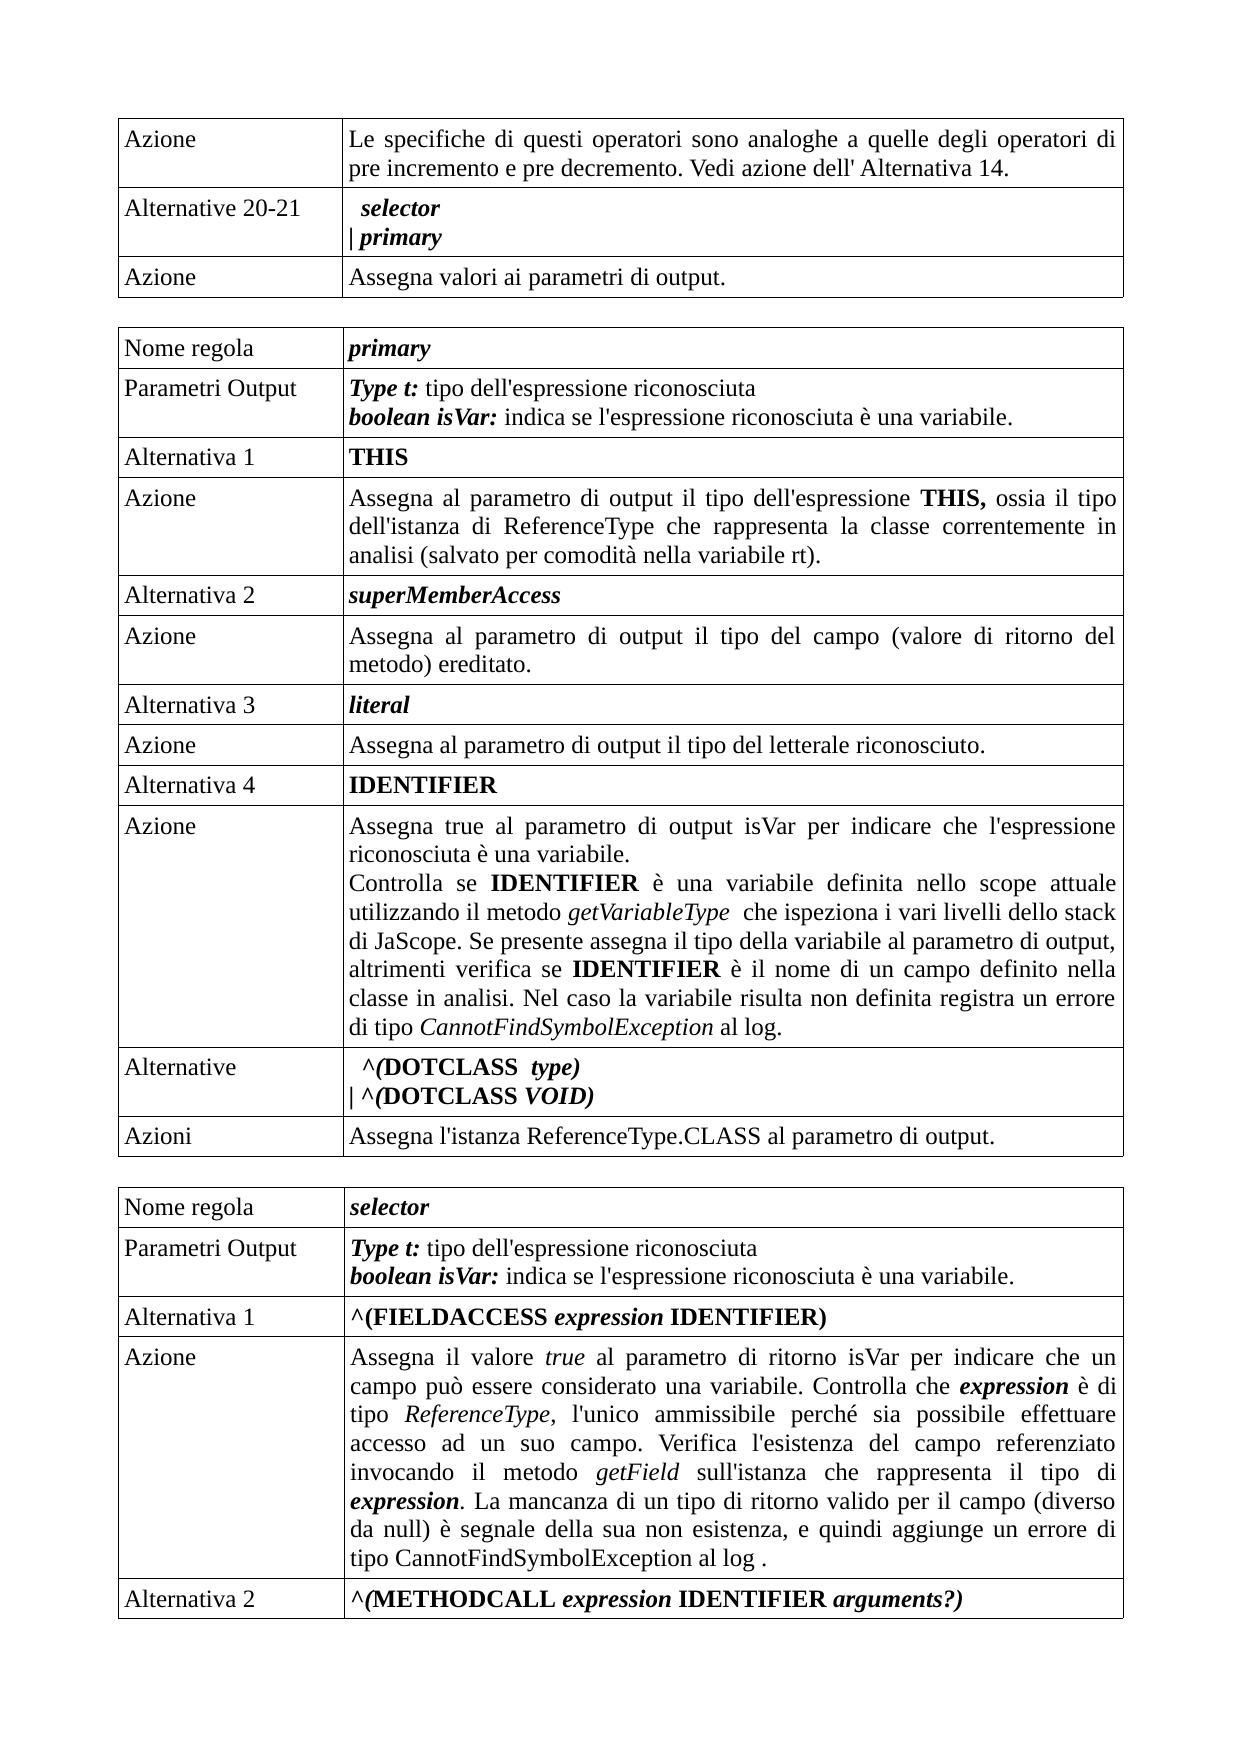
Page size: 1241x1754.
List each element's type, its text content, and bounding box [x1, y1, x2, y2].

table_header Nome regola [119, 328, 343, 367]
table_header selector [345, 1188, 1123, 1227]
table_cell ^(DOTCLASS type) | ^(DOTCLASS VOID) [344, 1048, 1123, 1116]
table_cell Type t: tipo dell'espressione riconosciuta boolean isVar: indica se l'espressione riconosciuta è una variabile. [344, 369, 1123, 437]
table_cell Azione [119, 119, 342, 187]
table_cell THIS [344, 438, 1123, 477]
table_cell Assegna true al parametro di output isVar per indicare che l'espressione riconosciuta è una variabile. Controlla se IDENTIFIER è una variabile definita nello scope attuale utilizzando il metodo getVariableType che ispeziona i vari livelli dello stack di JaScope. Se presente assegna il tipo della variabile al parametro di output, altrimenti verifica se IDENTIFIER è il nome di un campo definito nella classe in analisi. Nel caso la variabile risulta non definita registra un errore di tipo CannotFindSymbolException al log. [344, 806, 1123, 1047]
table_cell Assegna l'istanza ReferenceType.CLASS al parametro di output. [344, 1117, 1123, 1156]
table_cell Assegna al parametro di output il tipo dell'espressione THIS, ossia il tipo dell'istanza di ReferenceType che rappresenta la classe correntemente in analisi (salvato per comodità nella variabile rt). [344, 478, 1123, 575]
table_cell Alternativa 1 [119, 1297, 344, 1336]
table_cell Azioni [119, 1117, 343, 1156]
table_cell Azione [119, 257, 342, 297]
table_cell Alternativa 2 [119, 576, 343, 615]
table_cell superMemberAccess [344, 576, 1123, 615]
table_cell ^(METHODCALL expression IDENTIFIER arguments?) [345, 1579, 1123, 1618]
table_cell Assegna il valore true al parametro di ritorno isVar per indicare che un campo può essere considerato una variabile. Controlla che expression è di tipo ReferenceType, l'unico ammissibile perché sia possibile effettuare accesso ad un suo campo. Verifica l'esistenza del campo referenziato invocando il metodo getField sull'istanza che rappresenta il tipo di expression. La mancanza di un tipo di ritorno valido per il campo (diverso da null) è segnale della sua non esistenza, e quindi aggiunge un errore di tipo CannotFindSymbolException al log . [345, 1337, 1123, 1578]
table_cell Azione [119, 616, 343, 684]
table_cell ^(FIELDACCESS expression IDENTIFIER) [345, 1297, 1123, 1336]
table_cell Type t: tipo dell'espressione riconosciuta boolean isVar: indica se l'espressione riconosciuta è una variabile. [345, 1228, 1123, 1296]
table_cell Assegna al parametro di output il tipo del letterale riconosciuto. [344, 725, 1123, 765]
table_cell Azione [119, 478, 343, 575]
table_header Nome regola [119, 1188, 344, 1227]
table_cell Azione [119, 806, 343, 1047]
table_cell Azione [119, 1337, 344, 1578]
table_cell Alternative [119, 1048, 343, 1116]
table_cell Alternativa 3 [119, 685, 343, 724]
table_cell Azione [119, 725, 343, 765]
table_cell Alternative 20-21 [119, 188, 342, 256]
table_cell Alternativa 2 [119, 1579, 344, 1618]
table_cell Alternativa 4 [119, 766, 343, 805]
table_cell Le specifiche di questi operatori sono analoghe a quelle degli operatori di pre incremento e pre decremento. Vedi azione dell' Alternativa 14. [343, 119, 1123, 187]
table_cell Assegna valori ai parametri di output. [343, 257, 1123, 297]
table_cell Parametri Output [119, 1228, 344, 1296]
table_cell IDENTIFIER [344, 766, 1123, 805]
table_cell literal [344, 685, 1123, 724]
table_cell Assegna al parametro di output il tipo del campo (valore di ritorno del metodo) ereditato. [344, 616, 1123, 684]
table_cell Alternativa 1 [119, 438, 343, 477]
table_cell selector | primary [343, 188, 1123, 256]
table_header primary [344, 328, 1123, 367]
table_cell Parametri Output [119, 369, 343, 437]
